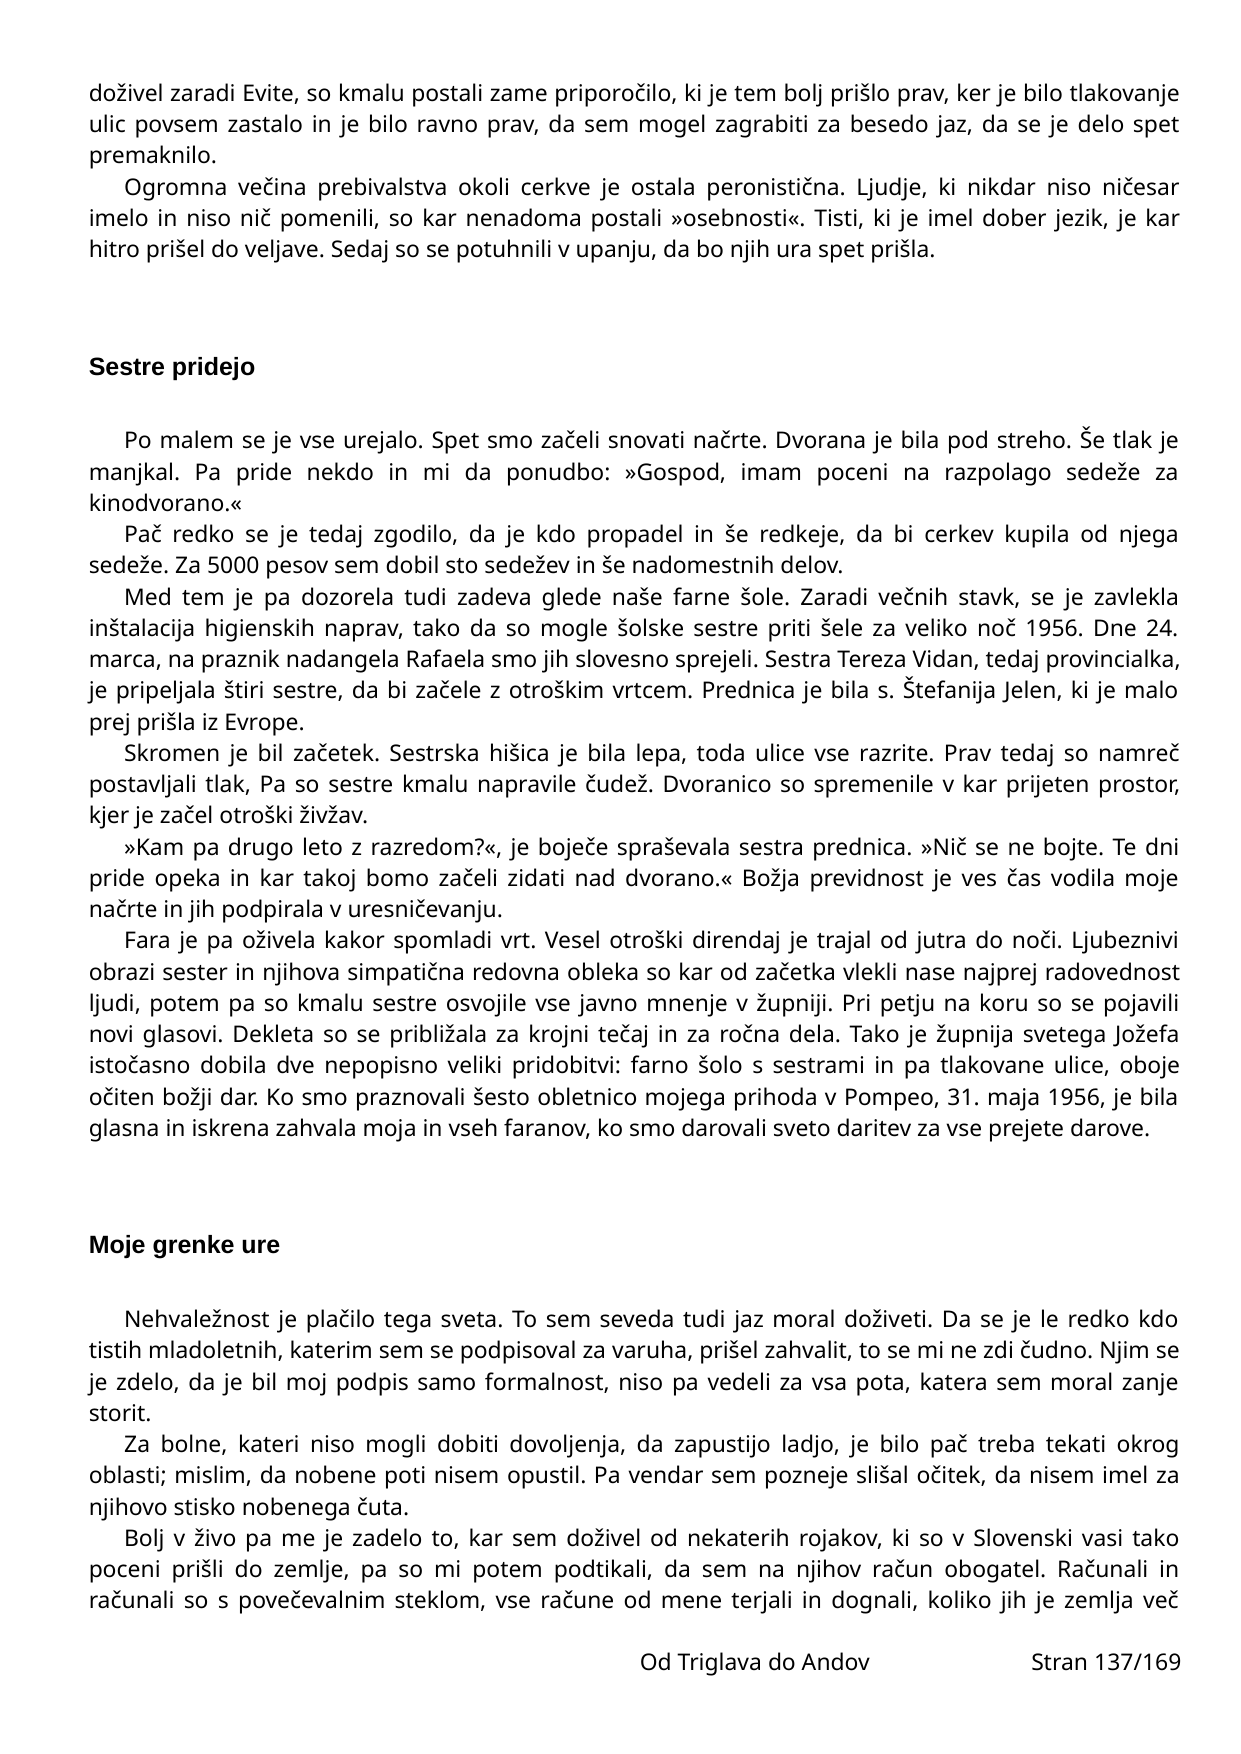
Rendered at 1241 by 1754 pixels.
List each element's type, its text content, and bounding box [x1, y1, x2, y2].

text Pač redko se je tedaj zgodilo, da je kdo propadel in še redkeje, da bi cerkev kupila od njega sedeže. Za 5000 pesov sem dobil sto sedežev in še nadomestnih delov. [88, 518, 1181, 581]
text Med tem je pa dozorela tudi zadeva glede naše farne šole. Zaradi večnih stavk, se je zavlekla inštalacija higienskih naprav, tako da so mogle šolske sestre priti šele za veliko noč 1956. Dne 24. marca, na praznik nadangela Rafaela smo jih slovesno sprejeli. Sestra Tereza Vidan, tedaj provincialka, je pripeljala štiri sestre, da bi začele z otroškim vrtcem. Prednica je bila s. Štefanija Jelen, ki je malo prej prišla iz Evrope. [88, 581, 1181, 737]
text Za bolne, kateri niso mogli dobiti dovoljenja, da zapustijo ladjo, je bilo pač treba tekati okrog oblasti; mislim, da nobene poti nisem opustil. Pa vendar sem pozneje slišal očitek, da nisem imel za njihovo stisko nobenega čuta. [88, 1428, 1181, 1522]
text Fara je pa oživela kakor spomladi vrt. Vesel otroški direndaj je trajal od jutra do noči. Ljubeznivi obrazi sester in njihova simpatična redovna obleka so kar od začetka vlekli nase najprej radovednost ljudi, potem pa so kmalu sestre osvojile vse javno mnenje v župniji. Pri petju na koru so se pojavili novi glasovi. Dekleta so se približala za krojni tečaj in za ročna dela. Tako je župnija svetega Jožefa istočasno dobila dve nepopisno veliki pridobitvi: farno šolo s sestrami in pa tlakovane ulice, oboje očiten božji dar. Ko smo praznovali šesto obletnico mojega prihoda v Pompeo, 31. maja 1956, je bila glasna in iskrena zahvala moja in vseh faranov, ko smo darovali sveto daritev za vse prejete darove. [88, 924, 1181, 1143]
subtitle Sestre pridejo [88, 352, 1181, 381]
text Bolj v živo pa me je zadelo to, kar sem doživel od nekaterih rojakov, ki so v Slovenski vasi tako poceni prišli do zemlje, pa so mi potem podtikali, da sem na njihov račun obogatel. Računali in računali so s povečevalnim steklom, vse račune od mene terjali in dognali, koliko jih je zemlja več [88, 1522, 1181, 1616]
text Po malem se je vse urejalo. Spet smo začeli snovati načrte. Dvorana je bila pod streho. Še tlak je manjkal. Pa pride nekdo in mi da ponudbo: »Gospod, imam poceni na razpolago sedeže za kinodvorano.« [88, 424, 1181, 518]
text Skromen je bil začetek. Sestrska hišica je bila lepa, toda ulice vse razrite. Prav tedaj so namreč postavljali tlak, Pa so sestre kmalu napravile čudež. Dvoranico so spremenile v kar prijeten prostor, kjer je začel otroški živžav. [88, 737, 1181, 831]
text Ogromna večina prebivalstva okoli cerkve je ostala peronistična. Ljudje, ki nikdar niso ničesar imelo in niso nič pomenili, so kar nenadoma postali »osebnosti«. Tisti, ki je imel dober jezik, je kar hitro prišel do veljave. Sedaj so se potuhnili v upanju, da bo njih ura spet prišla. [88, 171, 1181, 264]
text »Kam pa drugo leto z razredom?«, je boječe spraševala sestra prednica. »Nič se ne bojte. Te dni pride opeka in kar takoj bomo začeli zidati nad dvorano.« Božja previdnost je ves čas vodila moje načrte in jih podpirala v uresničevanju. [88, 831, 1181, 924]
text Nehvaležnost je plačilo tega sveta. To sem seveda tudi jaz moral doživeti. Da se je le redko kdo tistih mladoletnih, katerim sem se podpisoval za varuha, prišel zahvalit, to se mi ne zdi čudno. Njim se je zdelo, da je bil moj podpis samo formalnost, niso pa vedeli za vsa pota, katera sem moral zanje storit. [88, 1303, 1181, 1428]
text doživel zaradi Evite, so kmalu postali zame priporočilo, ki je tem bolj prišlo prav, ker je bilo tlakovanje ulic povsem zastalo in je bilo ravno prav, da sem mogel zagrabiti za besedo jaz, da se je delo spet premaknilo. [88, 77, 1181, 171]
subtitle Moje grenke ure [88, 1231, 1181, 1259]
